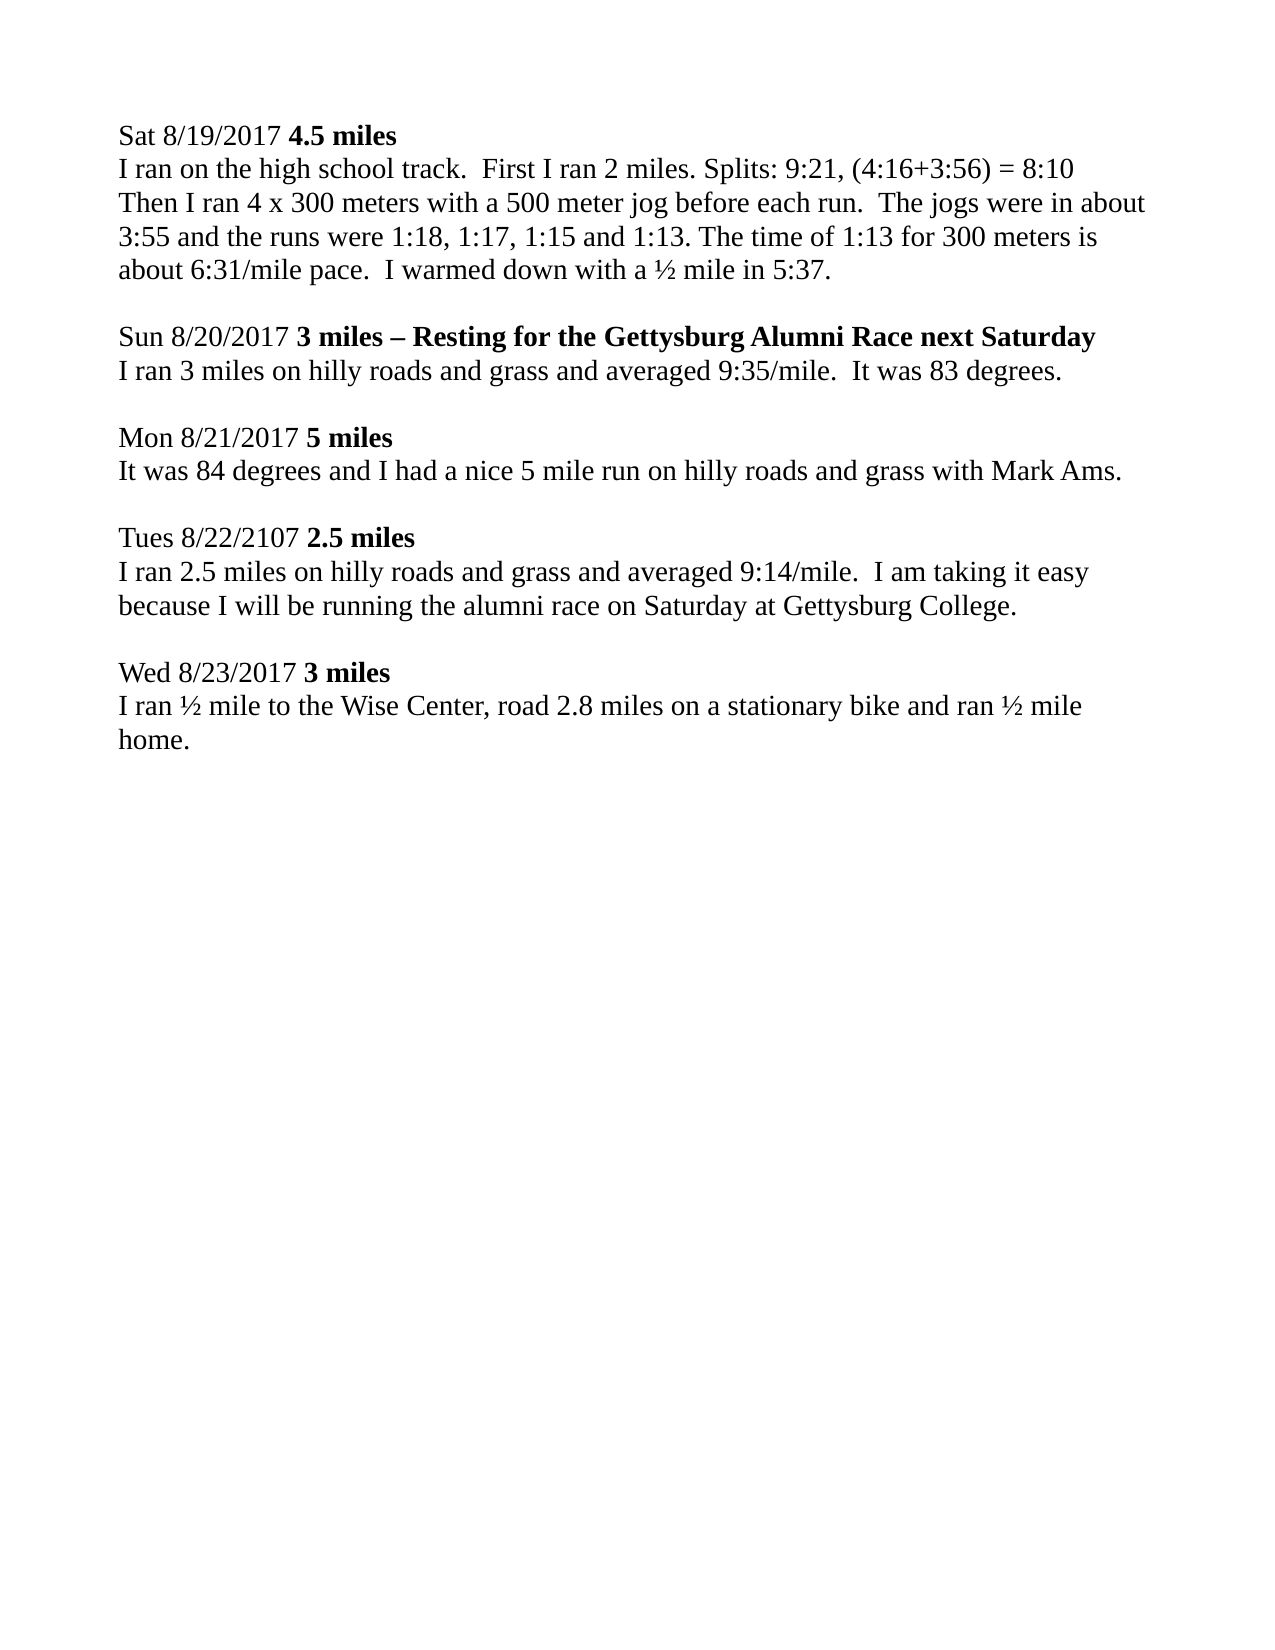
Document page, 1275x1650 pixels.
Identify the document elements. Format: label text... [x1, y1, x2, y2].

text Wed 8/23/2017 3 miles [118, 655, 1161, 688]
text I ran 2.5 miles on hilly roads and grass and averaged 9:14/mile. I am taking it easy because I will be running the alumni race on Saturday at Gettysburg College. [118, 554, 1161, 621]
text Mon 8/21/2017 5 miles [118, 420, 1161, 453]
text I ran ½ mile to the Wise Center, road 2.8 miles on a stationary bike and ran ½ mile home. [118, 688, 1161, 755]
text It was 84 degrees and I had a nice 5 mile run on hilly roads and grass with Mark Ams. [118, 453, 1161, 487]
text Then I ran 4 x 300 meters with a 500 meter jog before each run. The jogs were in about 3:55 and the runs were 1:18, 1:17, 1:15 and 1:13. The time of 1:13 for 300 meters is about 6:31/mile pace. I warmed down with a ½ mile in 5:37. [118, 185, 1161, 286]
text I ran 3 miles on hilly roads and grass and averaged 9:35/mile. It was 83 degrees. [118, 353, 1161, 386]
text Sat 8/19/2017 4.5 miles [118, 118, 1161, 152]
text I ran on the high school track. First I ran 2 miles. Splits: 9:21, (4:16+3:56) = 8:10 [118, 152, 1161, 185]
text Tues 8/22/2107 2.5 miles [118, 521, 1161, 554]
text Sun 8/20/2017 3 miles – Resting for the Gettysburg Alumni Race next Saturday [118, 319, 1161, 353]
